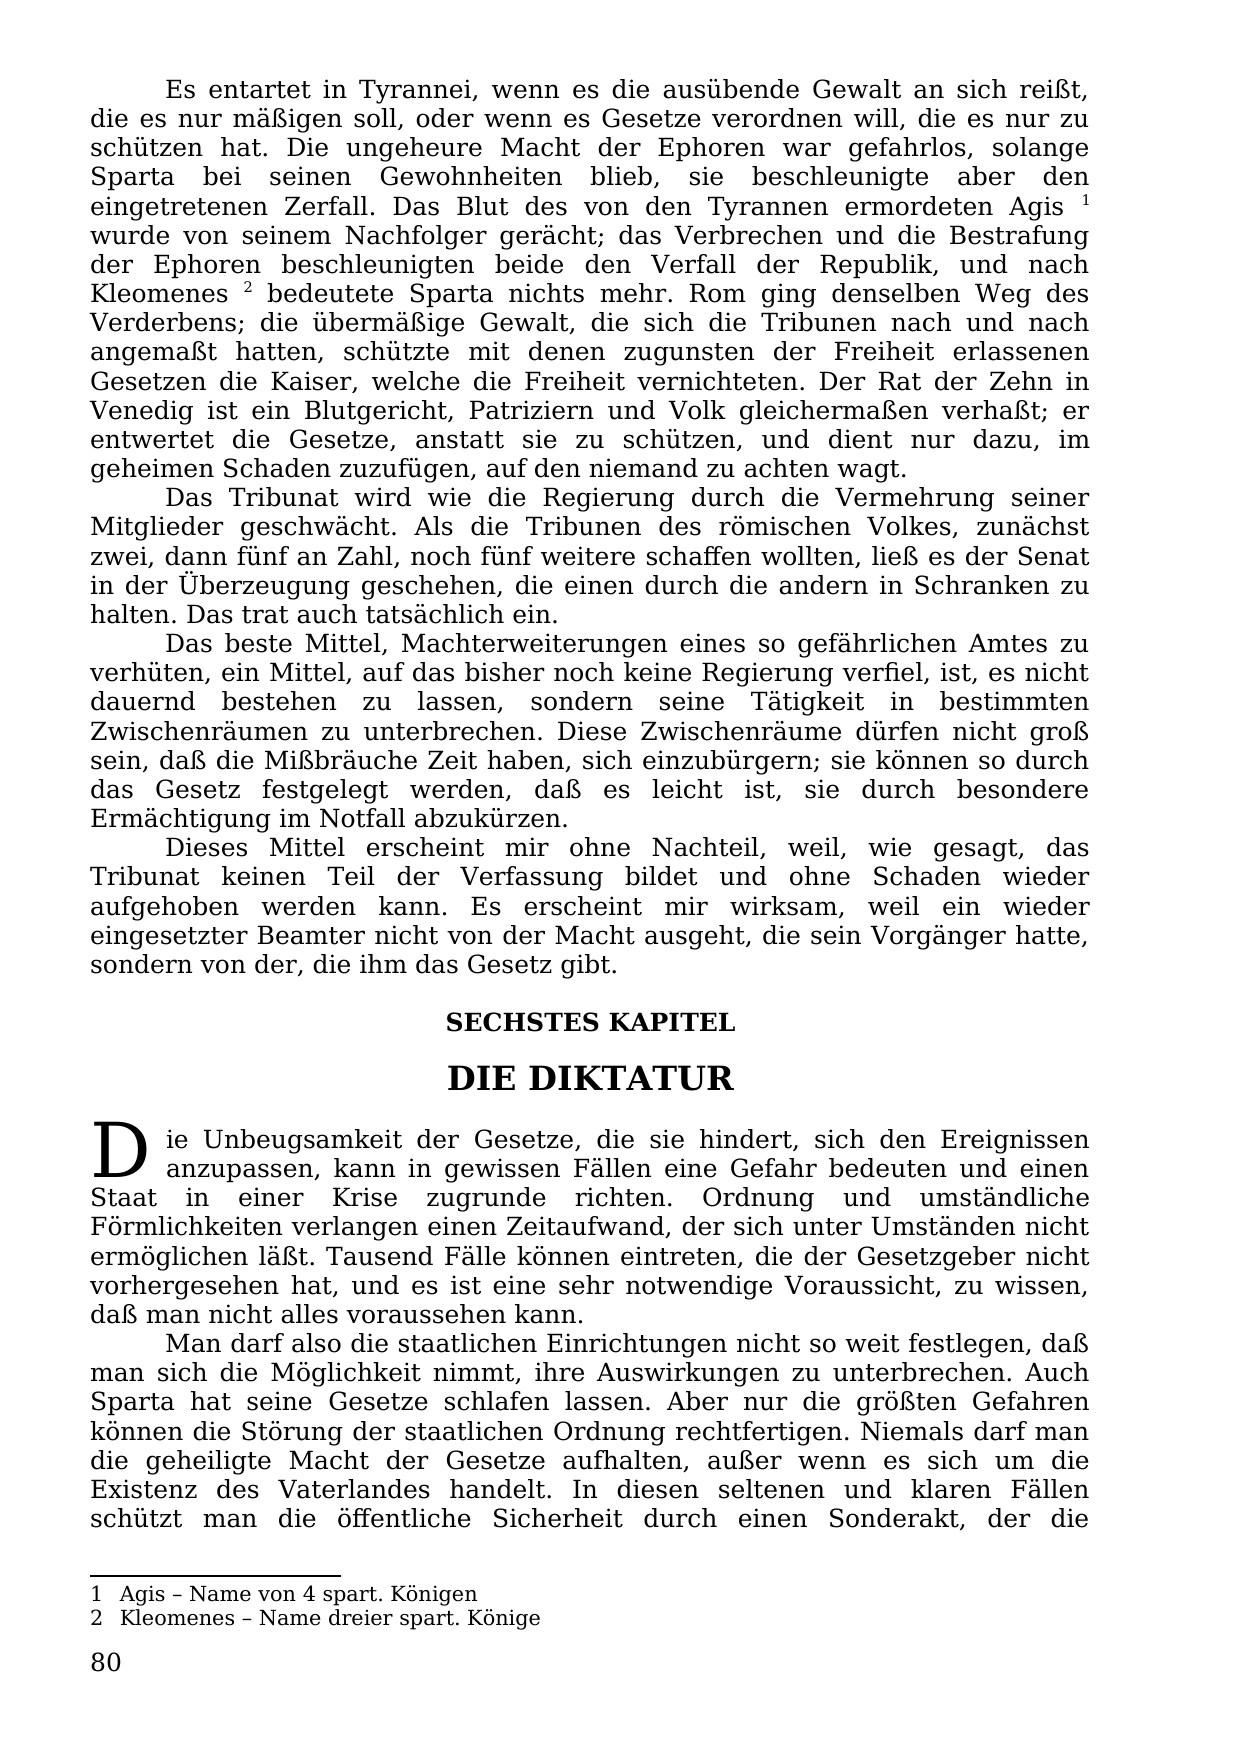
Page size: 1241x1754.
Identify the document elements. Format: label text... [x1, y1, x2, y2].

text Dieses Mittel erscheint mir ohne Nachteil, weil, wie gesagt, das Tribunat keinen Teil der Verfassung bildet und ohne Schaden wieder aufgehoben werden kann. Es erscheint mir wirksam, weil ein wieder eingesetzter Beamter nicht von der Macht ausgeht, die sein Vorgänger hatte, sondern von der, die ihm das Gesetz gibt. [90, 833, 1091, 979]
text Die Unbeugsamkeit der Gesetze, die sie hindert, sich den Ereignissen anzupassen, kann in gewissen Fällen eine Gefahr bedeuten und einen Staat in einer Krise zugrunde richten. Ordnung und umständliche Förmlichkeiten verlangen einen Zeitaufwand, der sich unter Umständen nicht ermöglichen läßt. Tausend Fälle können eintreten, die der Gesetzgeber nicht vorhergesehen hat, und es ist eine sehr notwendige Voraussicht, zu wissen, daß man nicht alles voraussehen kann. [90, 1122, 1091, 1329]
text Das Tribunat wird wie die Regierung durch die Vermehrung seiner Mitglieder geschwächt. Als die Tribunen des römischen Volkes, zunächst zwei, dann fünf an Zahl, noch fünf weitere schaffen wollten, ließ es der Senat in der Überzeugung geschehen, die einen durch die andern in Schranken zu halten. Das trat auch tatsächlich ein. [90, 483, 1091, 629]
text DIE DIKTATUR [90, 1037, 1091, 1098]
text Das beste Mittel, Machterweiterungen eines so gefährlichen Amtes zu verhüten, ein Mittel, auf das bisher noch keine Regierung verfiel, ist, es nicht dauernd bestehen zu lassen, sondern seine Tätigkeit in bestimmten Zwischenräumen zu unterbrechen. Diese Zwischenräume dürfen nicht groß sein, daß die Mißbräuche Zeit haben, sich einzubürgern; sie können so durch das Gesetz festgelegt werden, daß es leicht ist, sie durch besondere Ermächtigung im Notfall abzukürzen. [90, 629, 1091, 833]
text Man darf also die staatlichen Einrichtungen nicht so weit festlegen, daß man sich die Möglichkeit nimmt, ihre Auswirkungen zu unterbrechen. Auch Sparta hat seine Gesetze schlafen lassen. Aber nur die größten Gefahren können die Störung der staatlichen Ordnung rechtfertigen. Niemals darf man die geheiligte Macht der Gesetze aufhalten, außer wenn es sich um die Existenz des Vaterlandes handelt. In diesen seltenen und klaren Fällen schützt man die öffentliche Sicherheit durch einen Sonderakt, der die [90, 1329, 1091, 1533]
text Kleomenes – Name dreier spart. Könige [90, 1606, 1091, 1631]
text Agis – Name von 4 spart. Königen [90, 1582, 1091, 1606]
text Es entartet in Tyrannei, wenn es die ausübende Gewalt an sich reißt, die es nur mäßigen soll, oder wenn es Gesetze verordnen will, die es nur zu schützen hat. Die ungeheure Macht der Ephoren war gefahrlos, solange Sparta bei seinen Gewohnheiten blieb, sie beschleunigte aber den eingetretenen Zerfall. Das Blut des von den Tyrannen ermordeten Agis wurde von seinem Nachfolger gerächt; das Verbrechen und die Bestrafung der Ephoren beschleunigten beide den Verfall der Republik, und nach Kleomenes bedeutete Sparta nichts mehr. Rom ging denselben Weg des Verderbens; die übermäßige Gewalt, die sich die Tribunen nach und nach angemaßt hatten, schützte mit denen zugunsten der Freiheit erlassenen Gesetzen die Kaiser, welche die Freiheit vernichteten. Der Rat der Zehn in Venedig ist ein Blutgericht, Patriziern und Volk gleichermaßen verhaßt; er entwertet die Gesetze, anstatt sie zu schützen, und dient nur dazu, im geheimen Schaden zuzufügen, auf den niemand zu achten wagt. [90, 75, 1091, 483]
text SECHSTES KAPITEL [90, 979, 1091, 1037]
